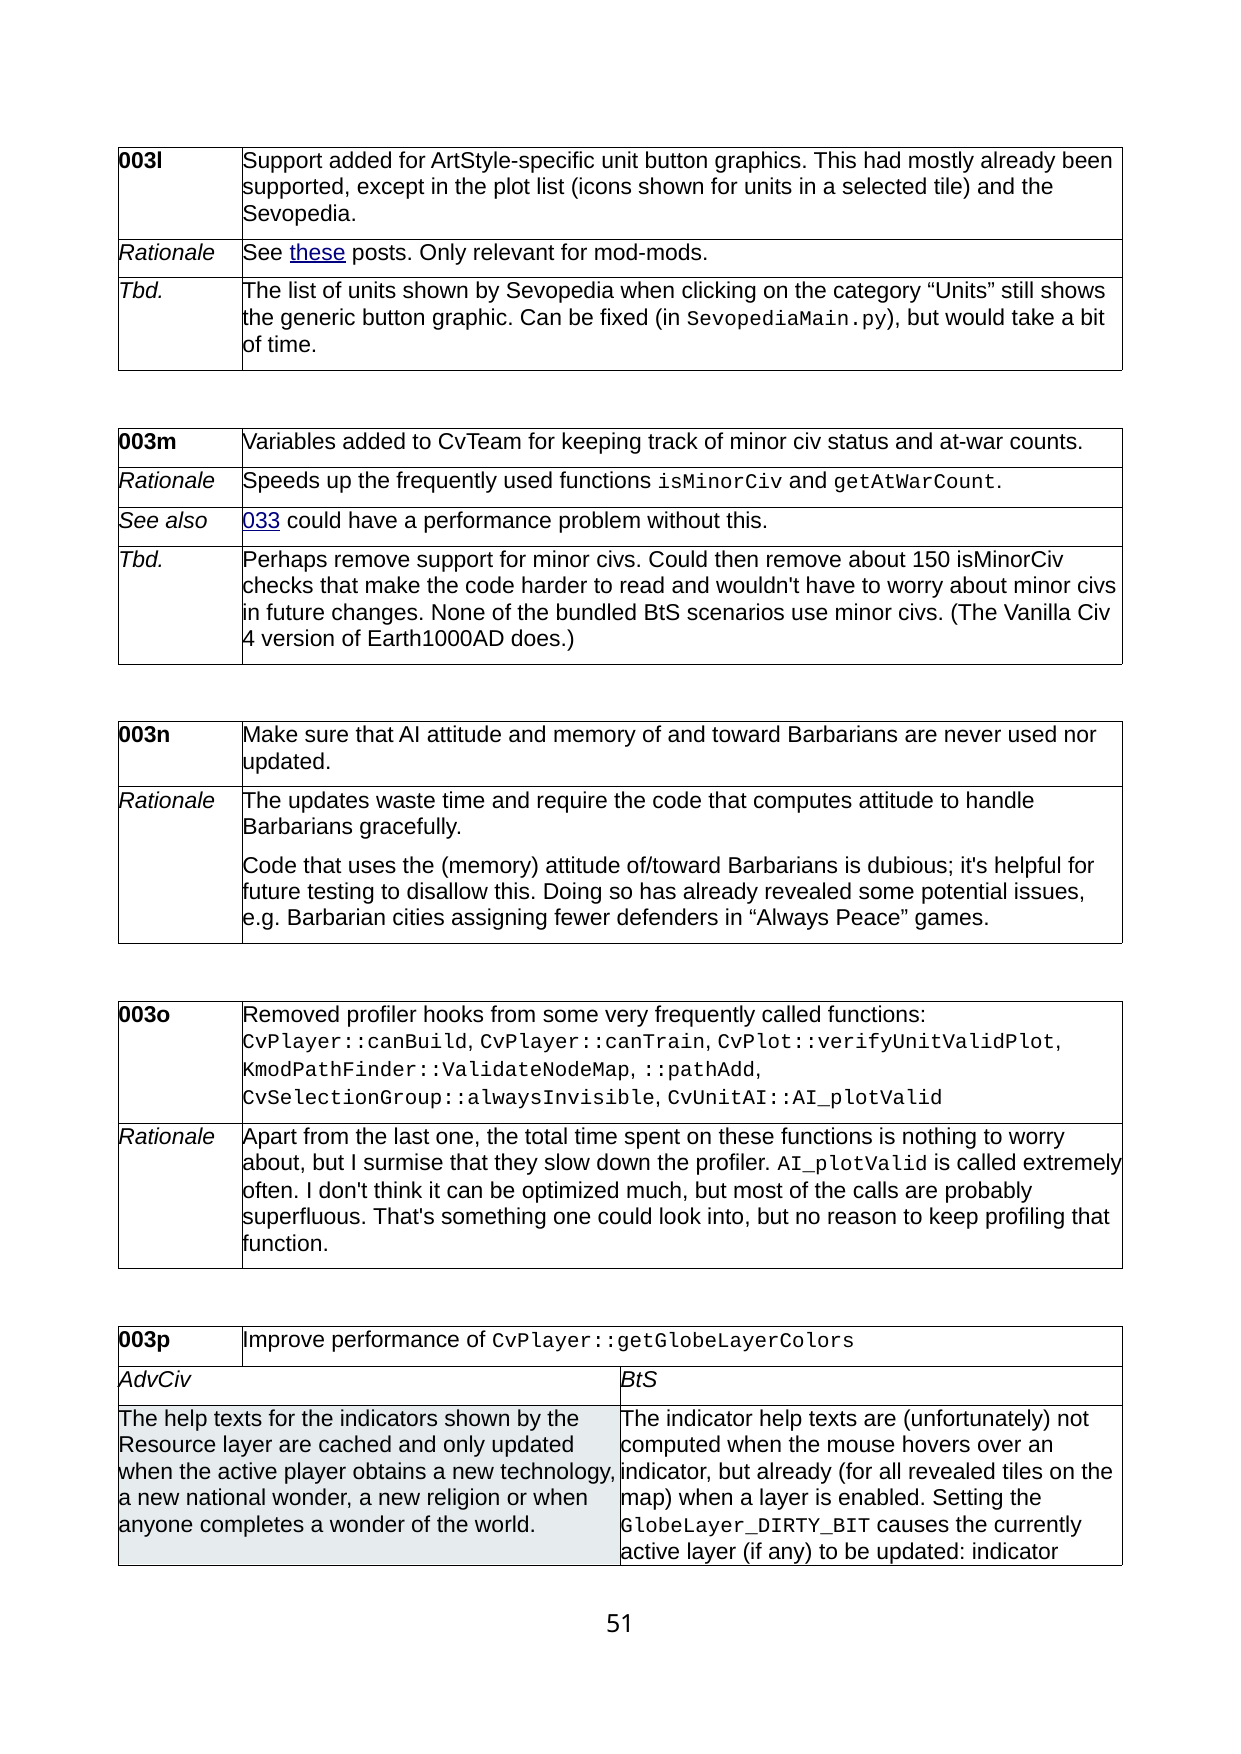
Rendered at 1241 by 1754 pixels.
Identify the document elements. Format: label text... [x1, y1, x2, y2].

table_cell Tbd. [119, 547, 242, 664]
table_cell The updates waste time and require the code that computes attitude to handle Barbarians gracefully. Code that uses the (memory) attitude of/toward Barbarians is dubious; it's helpful for future testing to disallow this. Doing so has already revealed some potential issues, e.g. Barbarian cities assigning fewer defenders in “Always Peace” games. [243, 787, 1122, 943]
table_cell Rationale [119, 468, 242, 507]
table_header 003n [119, 722, 242, 786]
table_cell Speeds up the frequently used functions isMinorCiv and getAtWarCount. [243, 468, 1122, 507]
table_cell See these posts. Only relevant for mod-mods. [243, 240, 1122, 277]
table_header 003m [119, 429, 242, 467]
table_cell The list of units shown by Sevopedia when clicking on the category “Units” still shows the generic button graphic. Can be fixed (in SevopediaMain.py), but would take a bit of time. [243, 278, 1122, 370]
table_header 003o [119, 1002, 242, 1123]
table_cell Apart from the last one, the total time spent on these functions is nothing to worry about, but I surmise that they slow down the profiler. AI_plotValid is called extremely often. I don't think it can be optimized much, but most of the calls are probably superfluous. That's something one could look into, but no reason to keep profiling that function. [243, 1124, 1122, 1268]
table_header 003l [119, 148, 242, 238]
table_cell Rationale [119, 240, 242, 277]
table_cell BtS [621, 1367, 1122, 1405]
table_header Improve performance of CvPlayer::getGlobeLayerColors [243, 1327, 1122, 1366]
table_cell Tbd. [119, 278, 242, 370]
table_cell Rationale [119, 787, 242, 943]
table_cell AdvCiv [119, 1367, 620, 1405]
table_cell 033 could have a performance problem without this. [243, 508, 1122, 546]
table_header Removed profiler hooks from some very frequently called functions: CvPlayer::canBuild, CvPlayer::canTrain, CvPlot::verifyUnitValidPlot, KmodPathFinder::ValidateNodeMap, ::pathAdd, CvSelectionGroup::alwaysInvisible, CvUnitAI::AI_plotValid [243, 1002, 1122, 1123]
table_header Make sure that AI attitude and memory of and toward Barbarians are never used nor updated. [243, 722, 1122, 786]
table_cell See also [119, 508, 242, 546]
table_cell Perhaps remove support for minor civs. Could then remove about 150 isMinorCiv checks that make the code harder to read and wouldn't have to worry about minor civs in future changes. None of the bundled BtS scenarios use minor civs. (The Vanilla Civ 4 version of Earth1000AD does.) [243, 547, 1122, 664]
table_header Support added for ArtStyle-specific unit button graphics. This had mostly already been supported, except in the plot list (icons shown for units in a selected tile) and the Sevopedia. [243, 148, 1122, 238]
table_header Variables added to CvTeam for keeping track of minor civ status and at-war counts. [243, 429, 1122, 467]
table_cell The indicator help texts are (unfortunately) not computed when the mouse hovers over an indicator, but already (for all revealed tiles on the map) when a layer is enabled. Setting the GlobeLayer_DIRTY_BIT causes the currently active layer (if any) to be updated: indicator [621, 1406, 1122, 1564]
table_header 003p [119, 1327, 242, 1366]
table_cell Rationale [119, 1124, 242, 1268]
table_cell The help texts for the indicators shown by the Resource layer are cached and only updated when the active player obtains a new technology, a new national wonder, a new religion or when anyone completes a wonder of the world. [119, 1406, 620, 1564]
